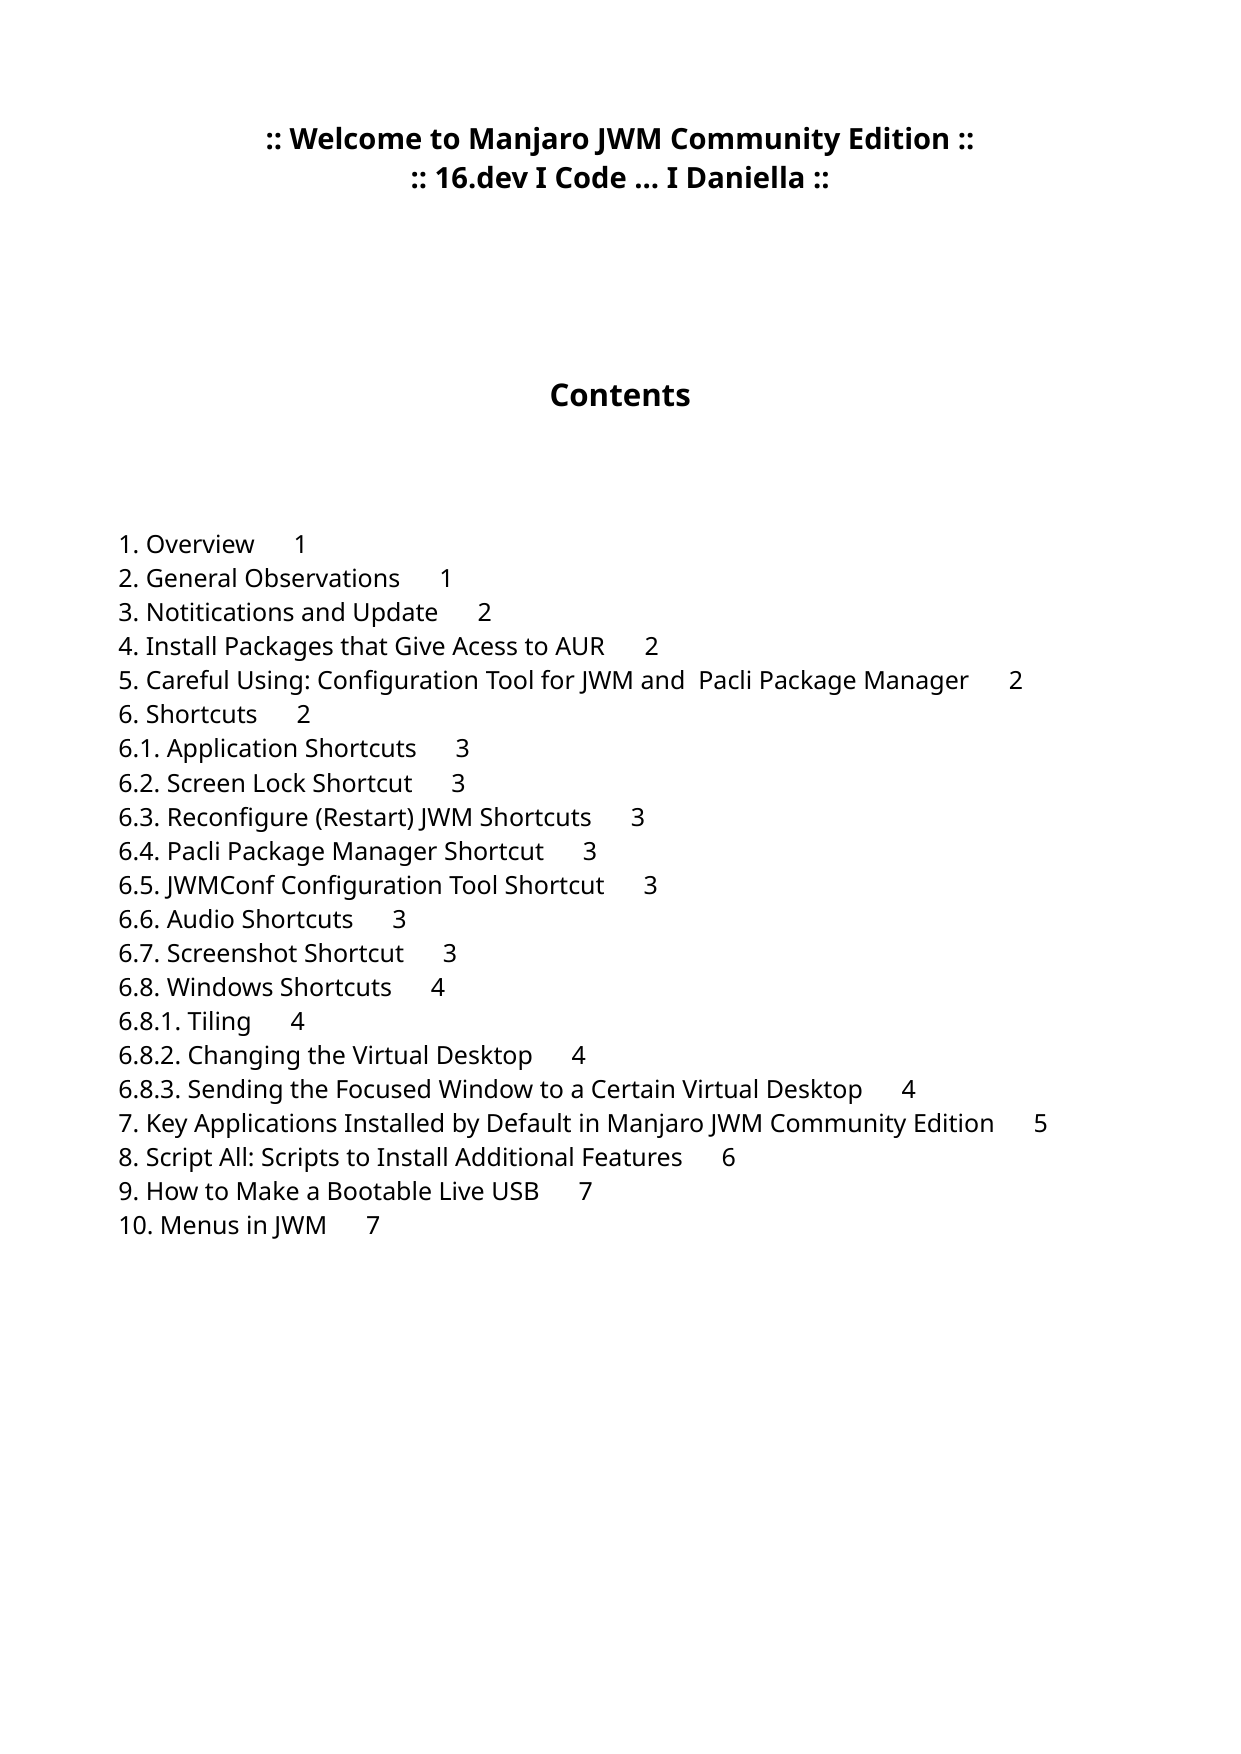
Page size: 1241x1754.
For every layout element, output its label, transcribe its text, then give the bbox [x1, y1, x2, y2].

text 6.8.1. Tiling 4 [118, 1004, 1122, 1038]
text 6.5. JWMConf Configuration Tool Shortcut 3 [118, 867, 1122, 901]
text 6.8.3. Sending the Focused Window to a Certain Virtual Desktop 4 [118, 1072, 1122, 1106]
text 8. Script All: Scripts to Install Additional Features 6 [118, 1140, 1122, 1174]
text 6.8.2. Changing the Virtual Desktop 4 [118, 1038, 1122, 1072]
text 9. How to Make a Bootable Live USB 7 [118, 1174, 1122, 1208]
text Contents [118, 373, 1122, 416]
text 7. Key Applications Installed by Default in Manjaro JWM Community Edition 5 [118, 1106, 1122, 1140]
text 6.8. Windows Shortcuts 4 [118, 969, 1122, 1004]
text 6.2. Screen Lock Shortcut 3 [118, 765, 1122, 799]
text 6.6. Audio Shortcuts 3 [118, 901, 1122, 936]
text 1. Overview 1 [118, 527, 1122, 561]
text 6. Shortcuts 2 [118, 697, 1122, 731]
subtitle 6.7. Screenshot Shortcut 3 [118, 936, 1122, 969]
text 6.3. Reconfigure (Restart) JWM Shortcuts 3 [118, 799, 1122, 833]
text 10. Menus in JWM 7 [118, 1208, 1122, 1242]
text 6.4. Pacli Package Manager Shortcut 3 [118, 833, 1122, 867]
text 3. Notitications and Update 2 [118, 595, 1122, 629]
text :: 16.dev I Code ... I Daniella :: [118, 158, 1122, 197]
text 2. General Observations 1 [118, 561, 1122, 595]
text 6.1. Application Shortcuts 3 [118, 731, 1122, 765]
text :: Welcome to Manjaro JWM Community Edition :: [118, 118, 1122, 158]
text 5. Careful Using: Configuration Tool for JWM and Pacli Package Manager 2 [118, 663, 1122, 697]
text 4. Install Packages that Give Acess to AUR 2 [118, 629, 1122, 663]
